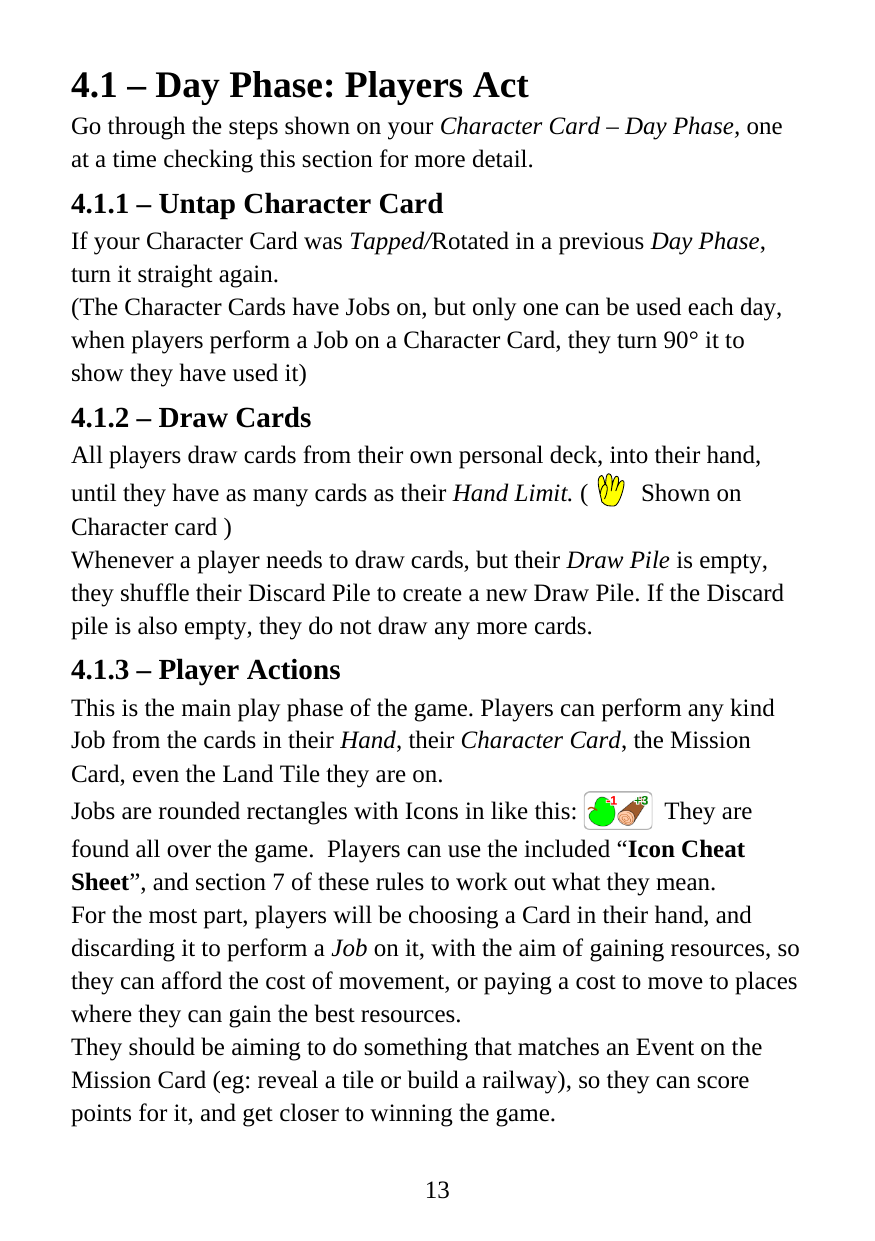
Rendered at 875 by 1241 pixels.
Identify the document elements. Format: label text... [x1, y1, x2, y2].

subtitle 4.1.1 – Untap Character Card [71, 186, 803, 219]
picture [583, 791, 653, 830]
text This is the main play phase of the game. Players can perform any kind Job from the cards in their Hand, their Character Card, the Mission Card, even the Land Tile they are on. [71, 693, 803, 787]
text Go through the steps shown on your Character Card – Day Phase, one at a time checking this section for more detail. [71, 111, 803, 173]
text For the most part, players will be choosing a Card in their hand, and discarding it to perform a Job on it, with the aim of gaining resources, so they can afford the cost of movement, or paying a cost to move to places where they can gain the best resources. [71, 900, 803, 1028]
text If your Character Card was Tapped/Rotated in a previous Day Phase, turn it straight again. (The Character Cards have Jobs on, but only one can be used each day, when players perform a Job on a Character Card, they turn 90° it to show they have used it) [71, 226, 803, 387]
text All players draw cards from their own personal deck, into their hand, until they have as many cards as their Hand Limit. ( Shown on Character card ) [71, 440, 803, 541]
text They should be aiming to do something that matches an Event on the Mission Card (eg: reveal a tile or build a railway), so they can score points for it, and get closer to winning the game. [71, 1032, 803, 1127]
subtitle 4.1 – Day Phase: Players Act [71, 62, 803, 105]
text Whenever a player needs to draw cards, but their Draw Pile is empty, they shuffle their Discard Pile to create a new Draw Pile. If the Discard pile is also empty, they do not draw any more cards. [71, 545, 803, 639]
subtitle 4.1.2 – Draw Cards [71, 400, 803, 433]
text Jobs are rounded rectangles with Icons in like this: They are found all over the game. Players can use the included “Icon Cheat Sheet”, and section 7 of these rules to work out what they mean. [71, 792, 803, 896]
subtitle 4.1.3 – Player Actions [71, 652, 803, 686]
